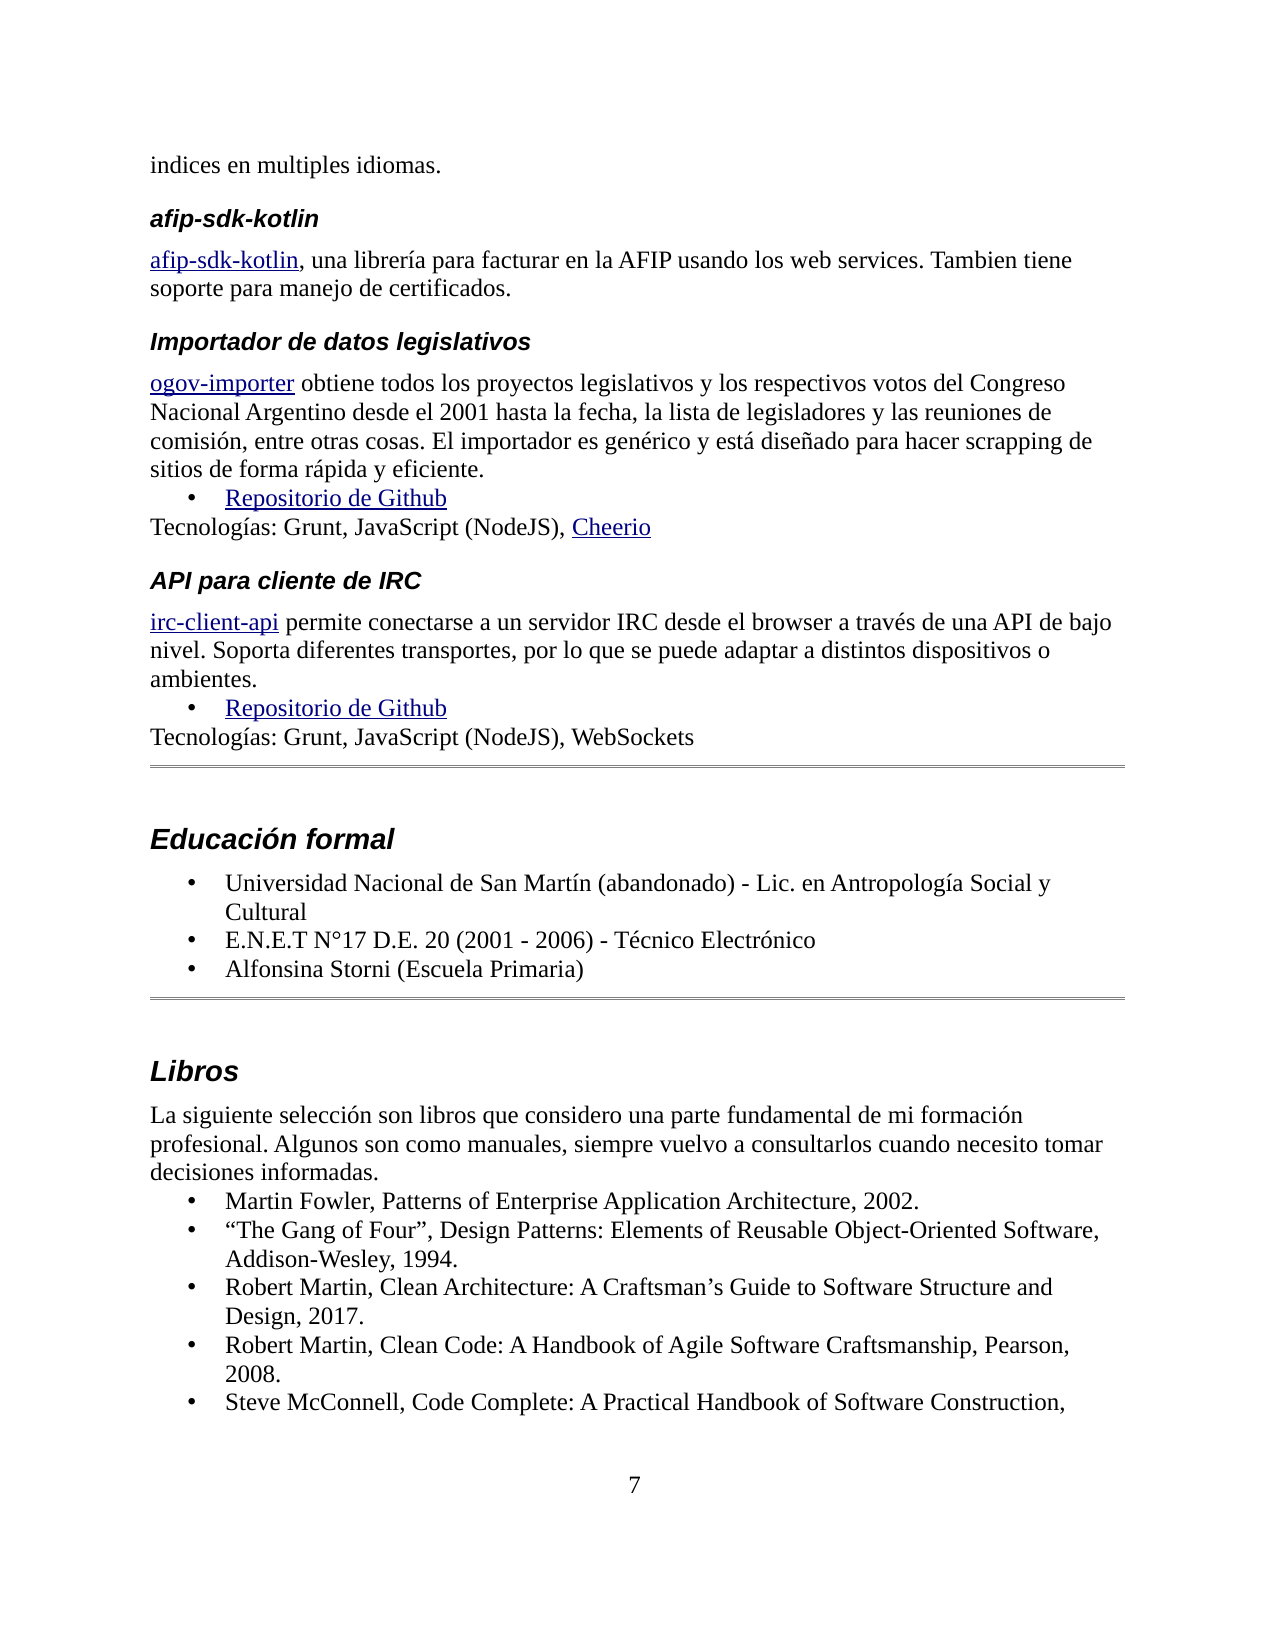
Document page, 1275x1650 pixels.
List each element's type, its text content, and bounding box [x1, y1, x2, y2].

list Robert Martin, Clean Code: A Handbook of Agile Software Craftsmanship, Pearson, 2008. [187, 1330, 1125, 1387]
text indices en multiples idiomas. [150, 150, 1125, 179]
list Repositorio de Github [187, 693, 1125, 722]
subtitle afip-sdk-kotlin [150, 204, 1125, 232]
list Steve McConnell, Code Complete: A Practical Handbook of Software Construction, [187, 1387, 1125, 1416]
list Alfonsina Storni (Escuela Primaria) [187, 954, 1125, 983]
text Tecnologías: Grunt, JavaScript (NodeJS), Cheerio [150, 512, 1125, 541]
list Universidad Nacional de San Martín (abandonado) - Lic. en Antropología Social y Cultural [187, 868, 1125, 925]
subtitle Educación formal [150, 822, 1125, 855]
list E.N.E.T N°17 D.E. 20 (2001 - 2006) - Técnico Electrónico [187, 925, 1125, 954]
text ogov-importer obtiene todos los proyectos legislativos y los respectivos votos del Congreso Nacional Argentino desde el 2001 hasta la fecha, la lista de legisladores y las reuniones de comisión, entre otras cosas. El importador es genérico y está diseñado para hacer scrapping de sitios de forma rápida y eficiente. [150, 368, 1125, 483]
subtitle Libros [150, 1054, 1125, 1087]
text afip-sdk-kotlin, una librería para facturar en la AFIP usando los web services. Tambien tiene soporte para manejo de certificados. [150, 245, 1125, 302]
text La siguiente selección son libros que considero una parte fundamental de mi formación profesional. Algunos son como manuales, siempre vuelvo a consultarlos cuando necesito tomar decisiones informadas. [150, 1100, 1125, 1186]
list Repositorio de Github [187, 483, 1125, 512]
list “The Gang of Four”, Design Patterns: Elements of Reusable Object-Oriented Software, Addison-Wesley, 1994. [187, 1215, 1125, 1272]
text irc-client-api permite conectarse a un servidor IRC desde el browser a través de una API de bajo nivel. Soporta diferentes transportes, por lo que se puede adaptar a distintos dispositivos o ambientes. [150, 607, 1125, 693]
list Martin Fowler, Patterns of Enterprise Application Architecture, 2002. [187, 1186, 1125, 1215]
text Tecnologías: Grunt, JavaScript (NodeJS), WebSockets [150, 722, 1125, 751]
subtitle Importador de datos legislativos [150, 327, 1125, 356]
list Robert Martin, Clean Architecture: A Craftsman’s Guide to Software Structure and Design, 2017. [187, 1272, 1125, 1330]
subtitle API para cliente de IRC [150, 566, 1125, 594]
